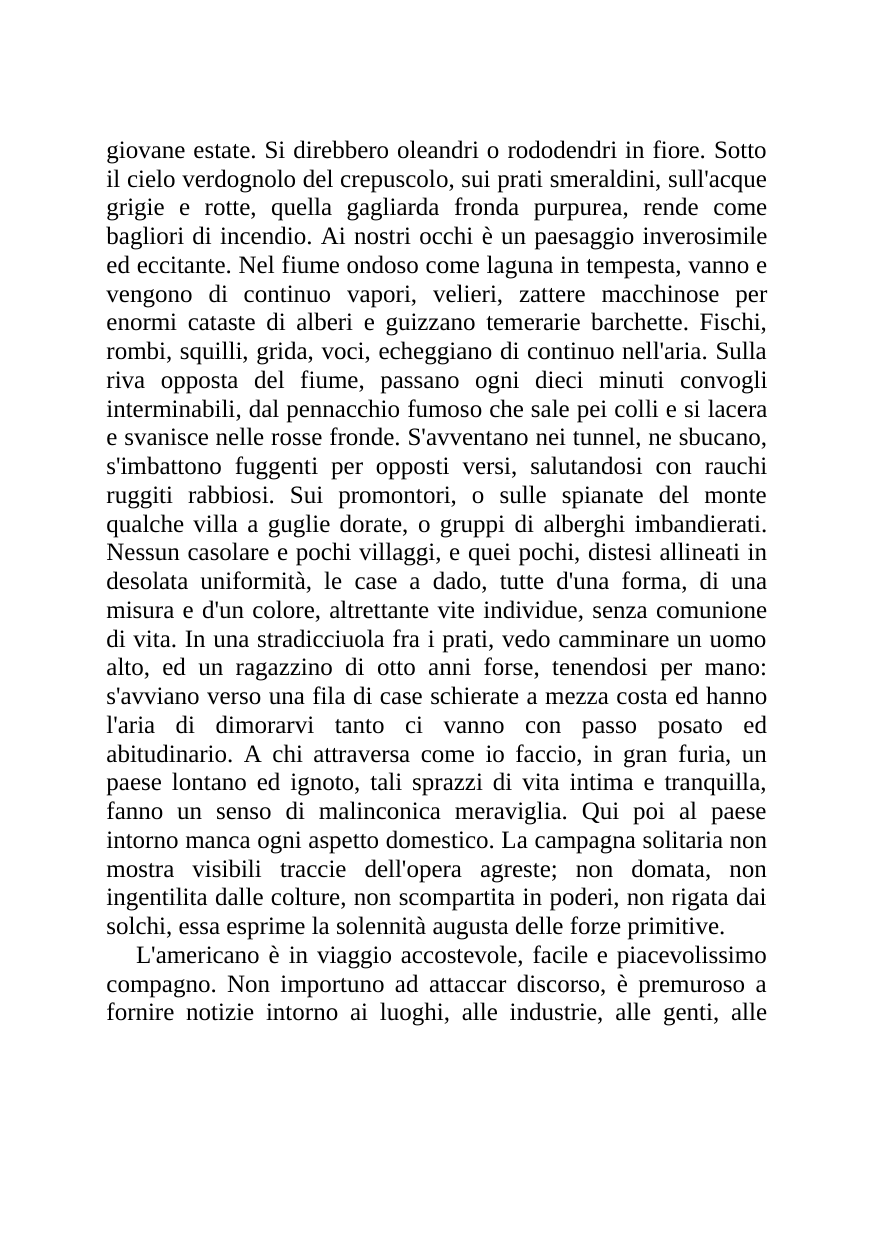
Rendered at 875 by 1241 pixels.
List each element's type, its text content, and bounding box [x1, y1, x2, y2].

text giovane estate. Si direbbero oleandri o rododendri in fiore. Sotto il cielo verdognolo del crepuscolo, sui prati smeraldini, sull'acque grigie e rotte, quella gagliarda fronda purpurea, rende come bagliori di incendio. Ai nostri occhi è un paesaggio inverosimile ed eccitante. Nel fiume ondoso come laguna in tempesta, vanno e vengono di continuo vapori, velieri, zattere macchinose per enormi cataste di alberi e guizzano temerarie barchette. Fischi, rombi, squilli, grida, voci, echeggiano di continuo nell'aria. Sulla riva opposta del fiume, passano ogni dieci minuti convogli interminabili, dal pennacchio fumoso che sale pei colli e si lacera e svanisce nelle rosse fronde. S'avventano nei tunnel, ne sbucano, s'imbattono fuggenti per opposti versi, salutandosi con rauchi ruggiti rabbiosi. Sui promontori, o sulle spianate del monte qualche villa a guglie dorate, o gruppi di alberghi imbandierati. Nessun casolare e pochi villaggi, e quei pochi, distesi allineati in desolata uniformità, le case a dado, tutte d'una forma, di una misura e d'un colore, altrettante vite individue, senza comunione di vita. In una stradicciuola fra i prati, vedo camminare un uomo alto, ed un ragazzino di otto anni forse, tenendosi per mano: s'avviano verso una fila di case schierate a mezza costa ed hanno l'aria di dimorarvi tanto ci vanno con passo posato ed abitudinario. A chi attraversa come io faccio, in gran furia, un paese lontano ed ignoto, tali sprazzi di vita intima e tranquilla, fanno un senso di malinconica meraviglia. Qui poi al paese intorno manca ogni aspetto domestico. La campagna solitaria non mostra visibili traccie dell'opera agreste; non domata, non ingentilita dalle colture, non scompartita in poderi, non rigata dai solchi, essa esprime la solennità augusta delle forze primitive. [106, 135, 768, 940]
text L'americano è in viaggio accostevole, facile e piacevolissimo compagno. Non importuno ad attaccar discorso, è premuroso a fornire notizie intorno ai luoghi, alle industrie, alle genti, alle [106, 940, 768, 1026]
